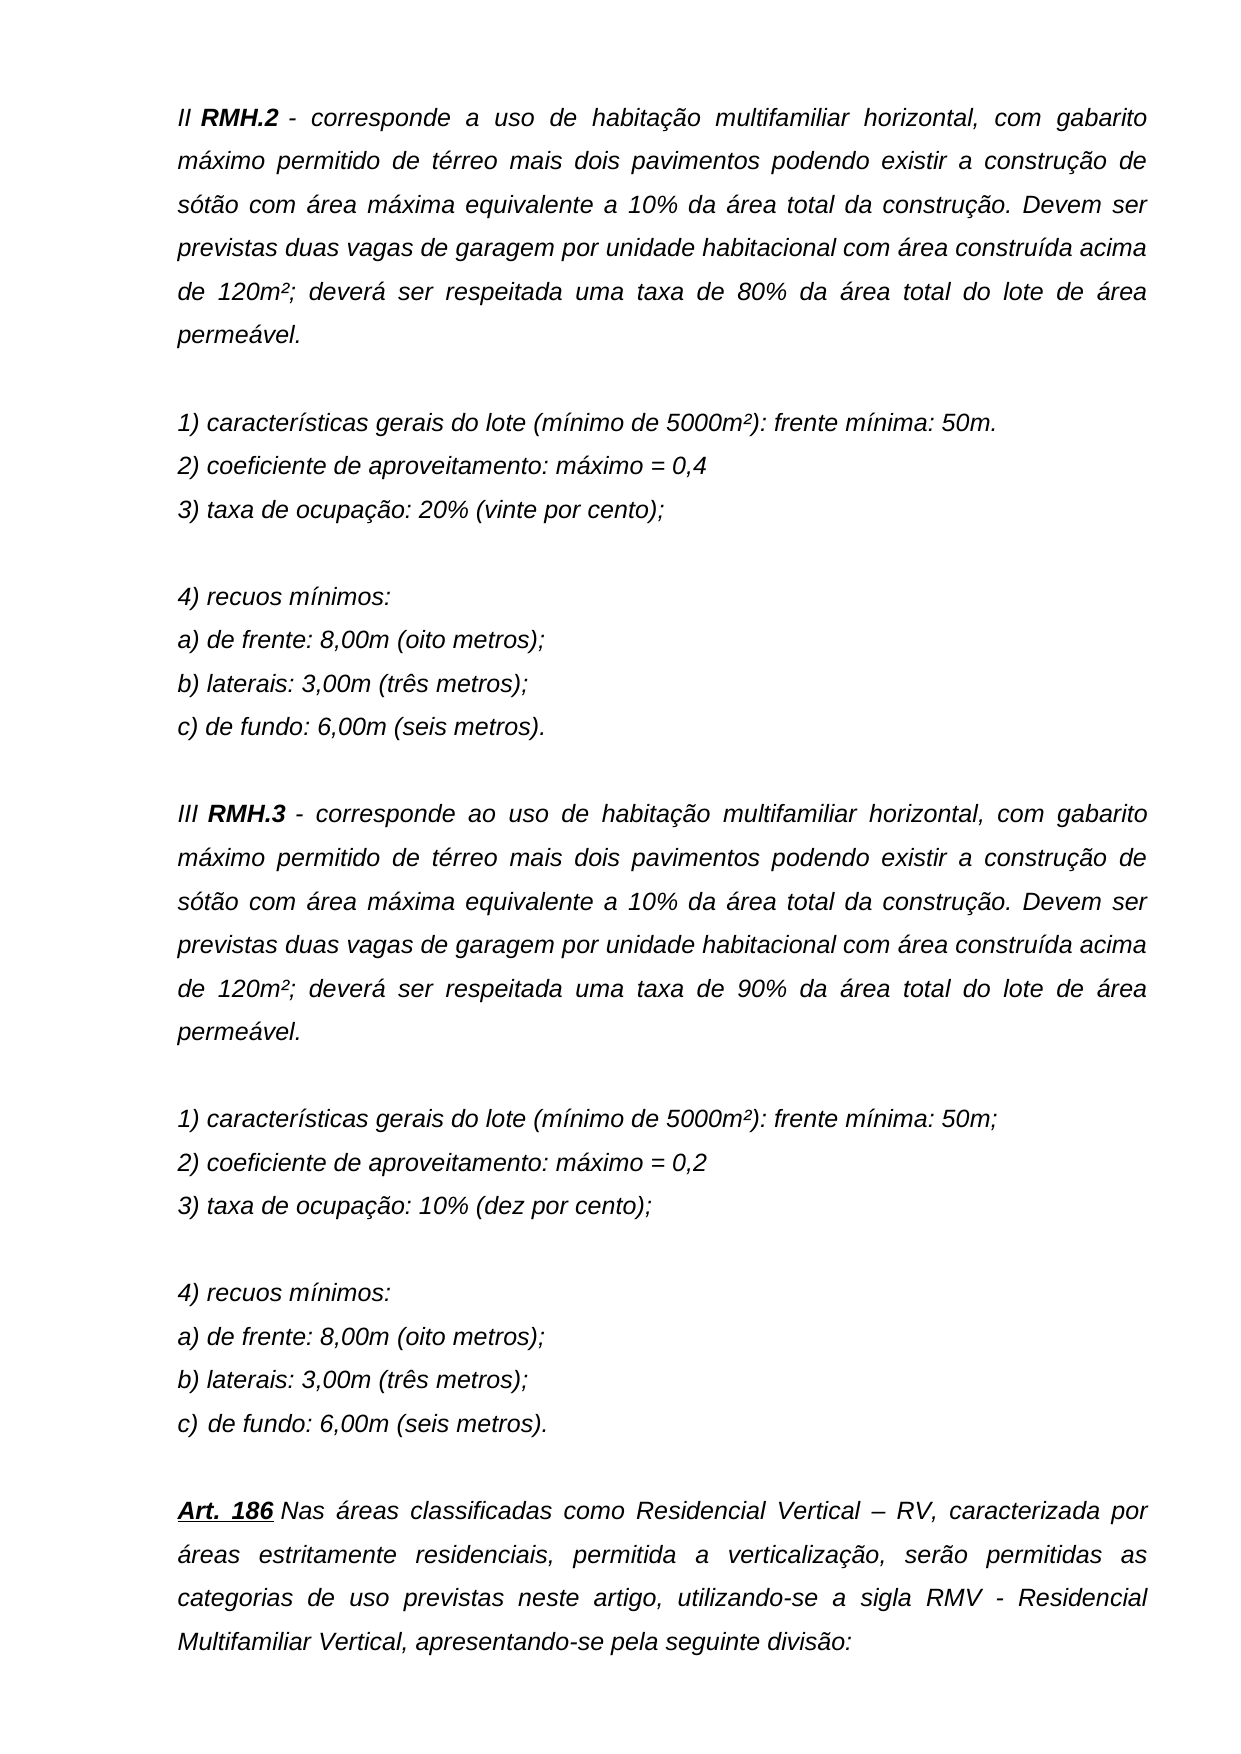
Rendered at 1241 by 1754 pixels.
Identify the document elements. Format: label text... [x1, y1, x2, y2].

text c) de fundo: 6,00m (seis metros). [177, 1409, 1152, 1438]
text b) laterais: 3,00m (três metros); [177, 1365, 1152, 1394]
text b) laterais: 3,00m (três metros); [177, 669, 1152, 698]
text 2) coeficiente de aproveitamento: máximo = 0,4 [177, 451, 1152, 480]
text 4) recuos mínimos: [177, 582, 1152, 611]
text a) de frente: 8,00m (oito metros); [177, 625, 1152, 654]
text 2) coeficiente de aproveitamento: máximo = 0,2 [177, 1148, 1152, 1177]
text a) de frente: 8,00m (oito metros); [177, 1322, 1152, 1351]
text III RMH.3 - corresponde ao uso de habitação multifamiliar horizontal, com gabarito máximo permitido de térreo mais dois pavimentos podendo existir a construção de sótão com área máxima equivalente a 10% da área total da construção. Devem ser previstas duas vagas de garagem por unidade habitacional com área construída acima de 120m²; deverá ser respeitada uma taxa de 90% da área total do lote de área permeável. [177, 799, 1152, 1046]
text Art. 186 Nas áreas classificadas como Residencial Vertical – RV, caracterizada por áreas estritamente residenciais, permitida a verticalização, serão permitidas as categorias de uso previstas neste artigo, utilizando-se a sigla RMV - Residencial Multifamiliar Vertical, apresentando-se pela seguinte divisão: [177, 1496, 1152, 1656]
text 4) recuos mínimos: [177, 1278, 1152, 1307]
text II RMH.2 - corresponde a uso de habitação multifamiliar horizontal, com gabarito máximo permitido de térreo mais dois pavimentos podendo existir a construção de sótão com área máxima equivalente a 10% da área total da construção. Devem ser previstas duas vagas de garagem por unidade habitacional com área construída acima de 120m²; deverá ser respeitada uma taxa de 80% da área total do lote de área permeável. [177, 103, 1152, 349]
text 1) características gerais do lote (mínimo de 5000m²): frente mínima: 50m. [177, 407, 1152, 436]
text 3) taxa de ocupação: 20% (vinte por cento); [177, 494, 1152, 523]
text c) de fundo: 6,00m (seis metros). [177, 712, 1152, 741]
text 3) taxa de ocupação: 10% (dez por cento); [177, 1191, 1152, 1220]
text 1) características gerais do lote (mínimo de 5000m²): frente mínima: 50m; [177, 1104, 1152, 1133]
